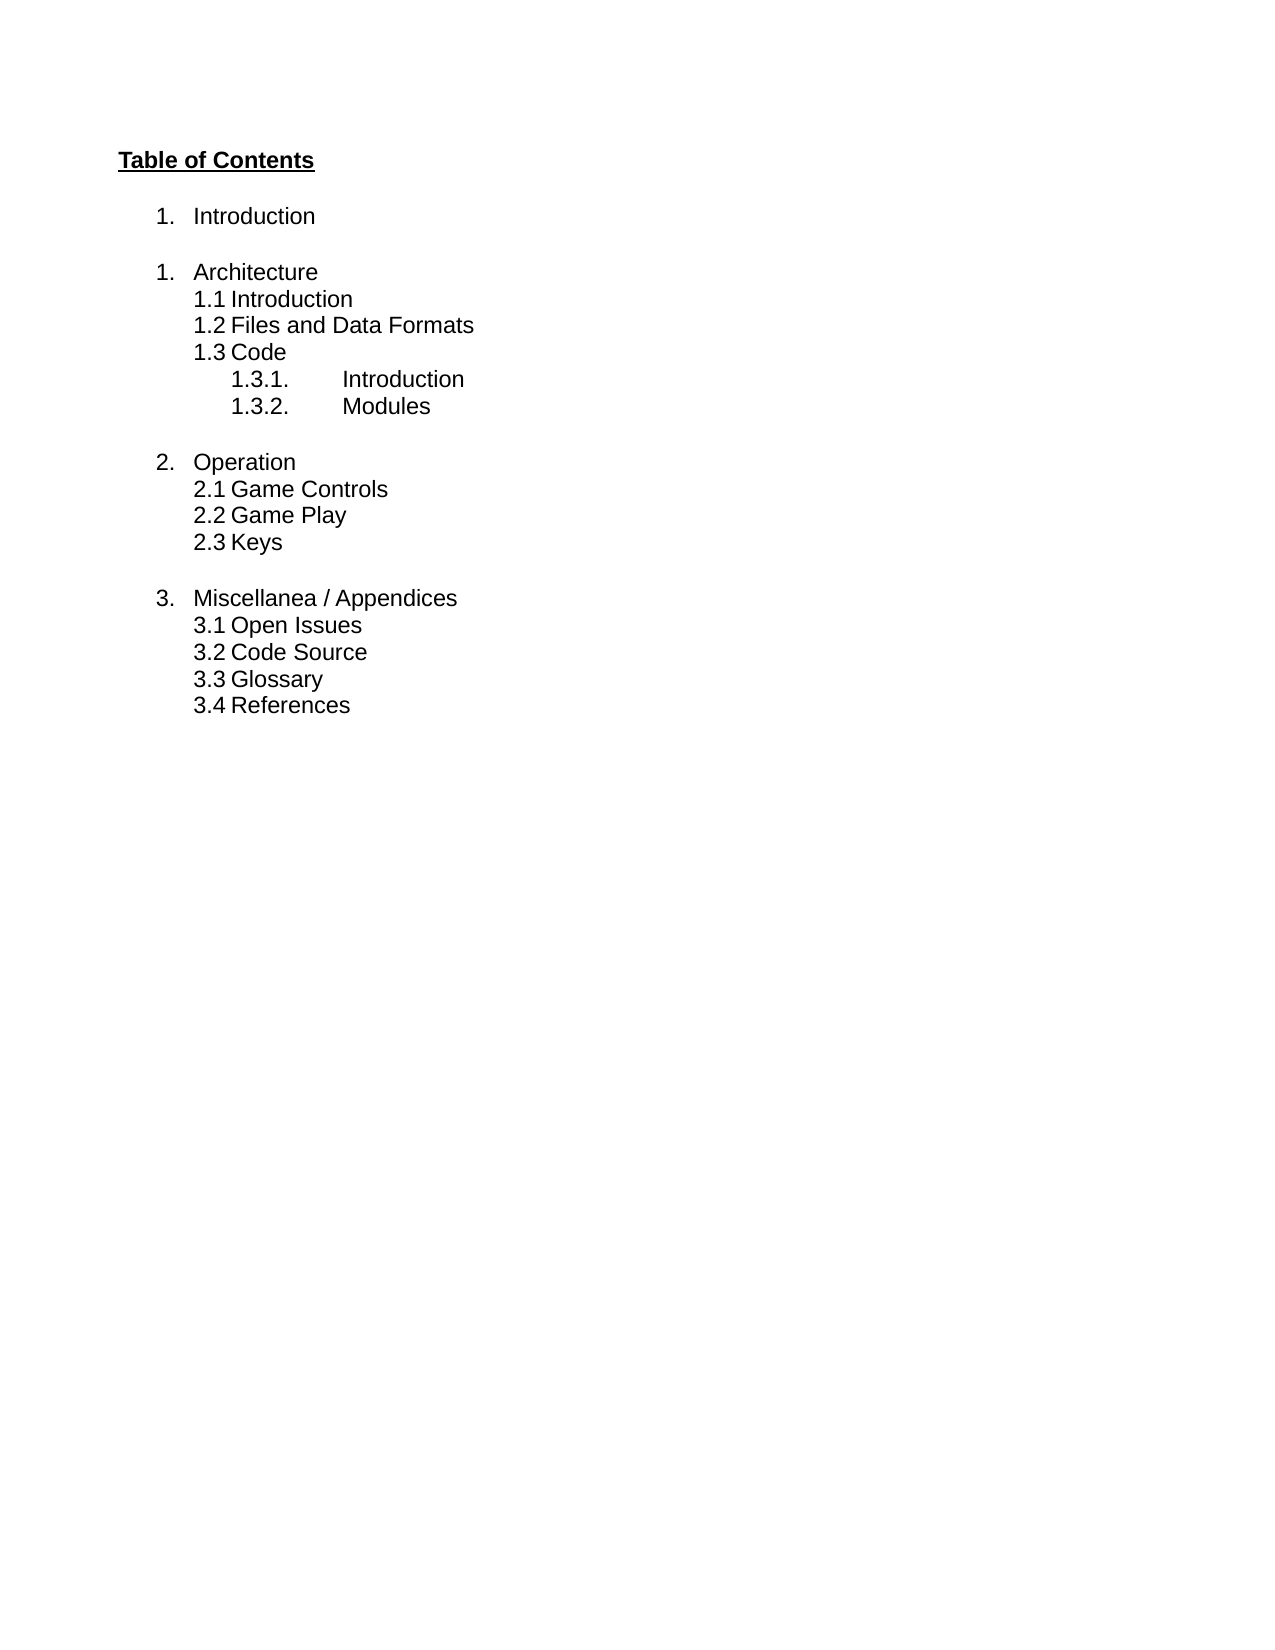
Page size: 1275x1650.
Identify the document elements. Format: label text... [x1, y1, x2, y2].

text Table of Contents [118, 147, 1157, 174]
list Architecture [156, 258, 1157, 285]
list Code Source [193, 638, 1157, 665]
list Introduction [231, 366, 1157, 392]
list Game Play [193, 502, 1157, 529]
list Modules [231, 392, 1157, 419]
list Keys [193, 529, 1157, 556]
list Open Issues [193, 611, 1157, 638]
list Glossary [193, 665, 1157, 692]
list Operation [156, 448, 1157, 475]
list Introduction [193, 285, 1157, 312]
list Miscellanea / Appendices [156, 584, 1157, 611]
list Files and Data Formats [193, 312, 1157, 339]
list Code [193, 339, 1157, 366]
list Game Controls [193, 475, 1157, 502]
list References [193, 692, 1157, 719]
list Introduction [156, 202, 1157, 229]
